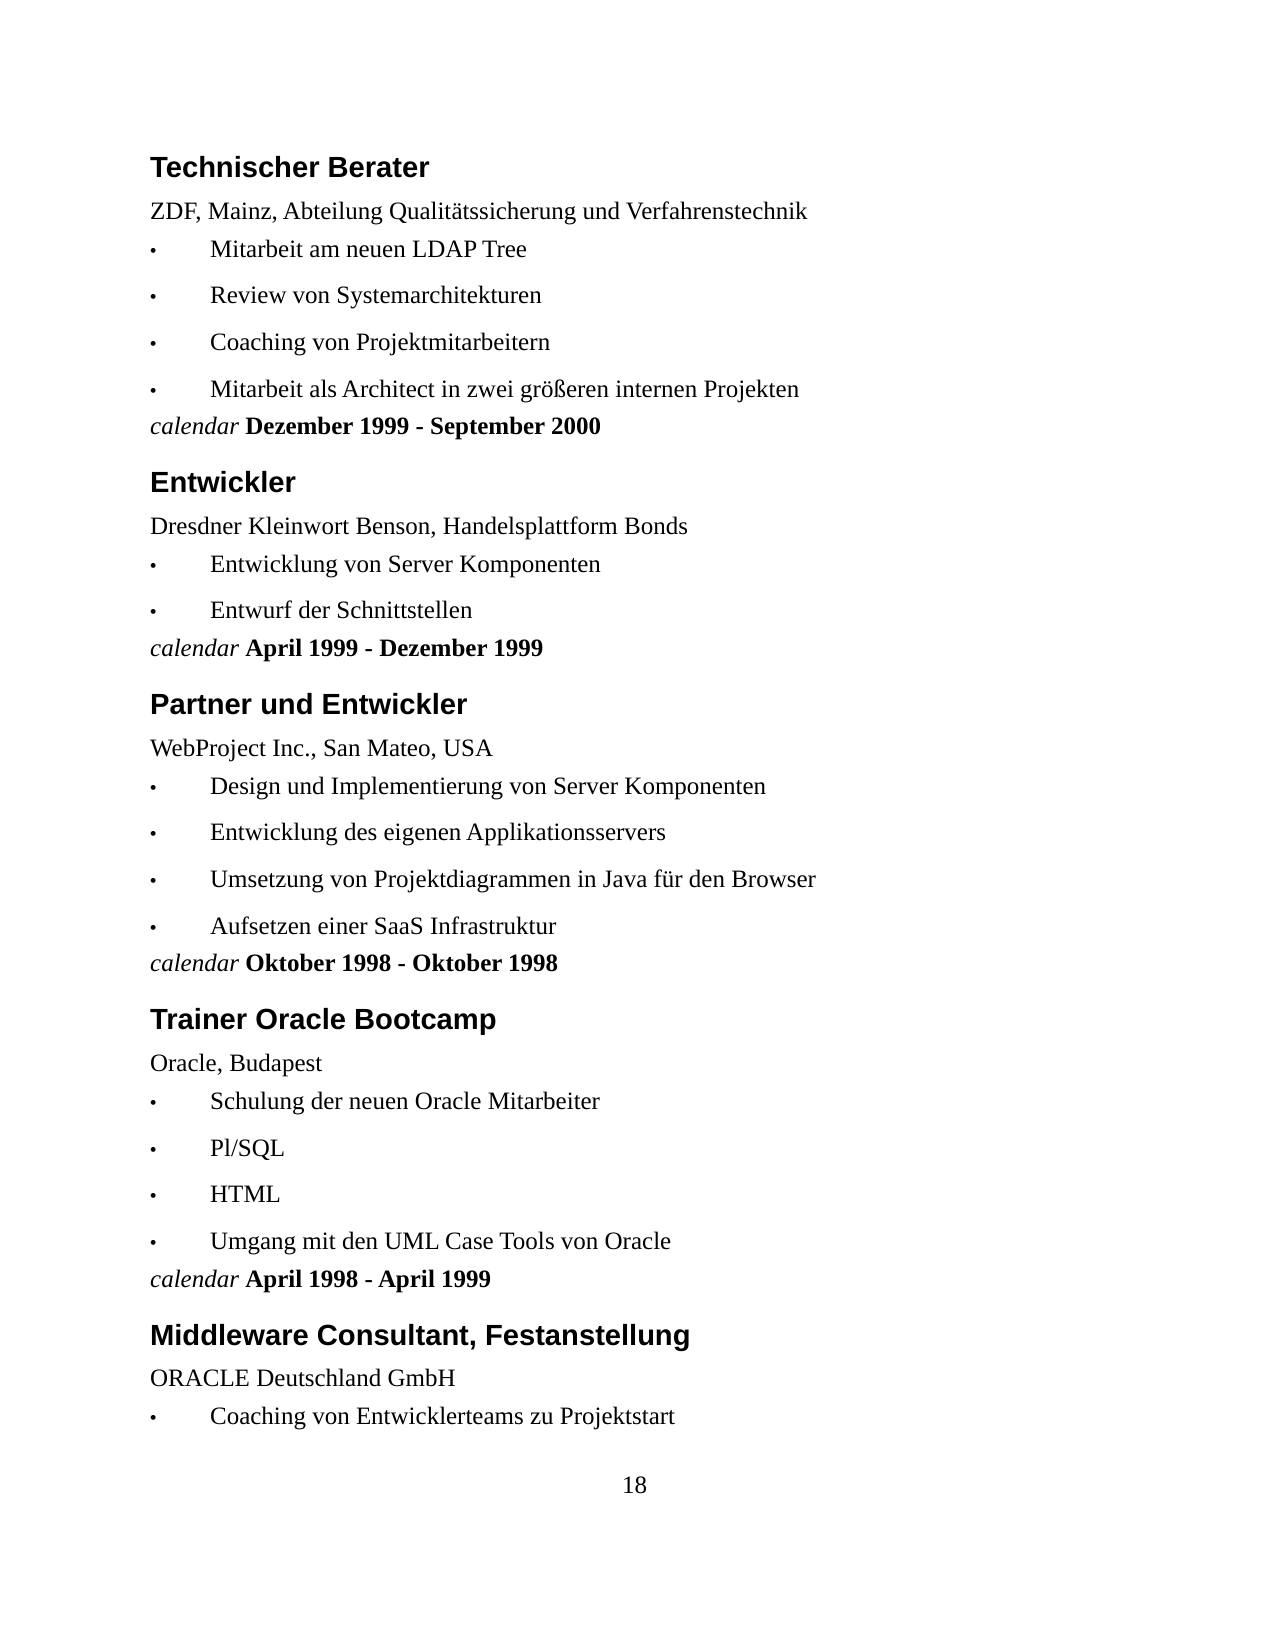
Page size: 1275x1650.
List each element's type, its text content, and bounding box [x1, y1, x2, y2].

list Entwicklung von Server Komponenten [150, 549, 1125, 578]
text calendar April 1998 - April 1999 [150, 1264, 1125, 1292]
list Umsetzung von Projektdiagrammen in Java für den Browser [150, 864, 1125, 893]
list Mitarbeit als Architect in zwei größeren internen Projekten [150, 374, 1125, 402]
text calendar April 1999 - Dezember 1999 [150, 633, 1125, 662]
subtitle Middleware Consultant, Festanstellung [150, 1317, 1125, 1351]
list Pl/SQL [150, 1133, 1125, 1161]
list Schulung der neuen Oracle Mitarbeiter [150, 1086, 1125, 1115]
subtitle Trainer Oracle Bootcamp [150, 1002, 1125, 1036]
list Aufsetzen einer SaaS Infrastruktur [150, 911, 1125, 939]
list Coaching von Projektmitarbeitern [150, 327, 1125, 356]
text ZDF, Mainz, Abteilung Qualitätssicherung und Verfahrenstechnik [150, 196, 1125, 225]
subtitle Technischer Berater [150, 150, 1125, 183]
text ORACLE Deutschland GmbH [150, 1363, 1125, 1392]
list Coaching von Entwicklerteams zu Projektstart [150, 1401, 1125, 1430]
text WebProject Inc., San Mateo, USA [150, 733, 1125, 762]
text Dresdner Kleinwort Benson, Handelsplattform Bonds [150, 511, 1125, 540]
list Entwurf der Schnittstellen [150, 596, 1125, 624]
subtitle Partner und Entwickler [150, 687, 1125, 721]
text calendar Oktober 1998 - Oktober 1998 [150, 948, 1125, 977]
list Umgang mit den UML Case Tools von Oracle [150, 1226, 1125, 1255]
list Review von Systemarchitekturen [150, 280, 1125, 309]
list Mitarbeit am neuen LDAP Tree [150, 234, 1125, 262]
text calendar Dezember 1999 - September 2000 [150, 411, 1125, 440]
subtitle Entwickler [150, 465, 1125, 499]
list HTML [150, 1179, 1125, 1208]
text Oracle, Budapest [150, 1048, 1125, 1077]
list Entwicklung des eigenen Applikationsservers [150, 817, 1125, 846]
list Design und Implementierung von Server Komponenten [150, 771, 1125, 799]
